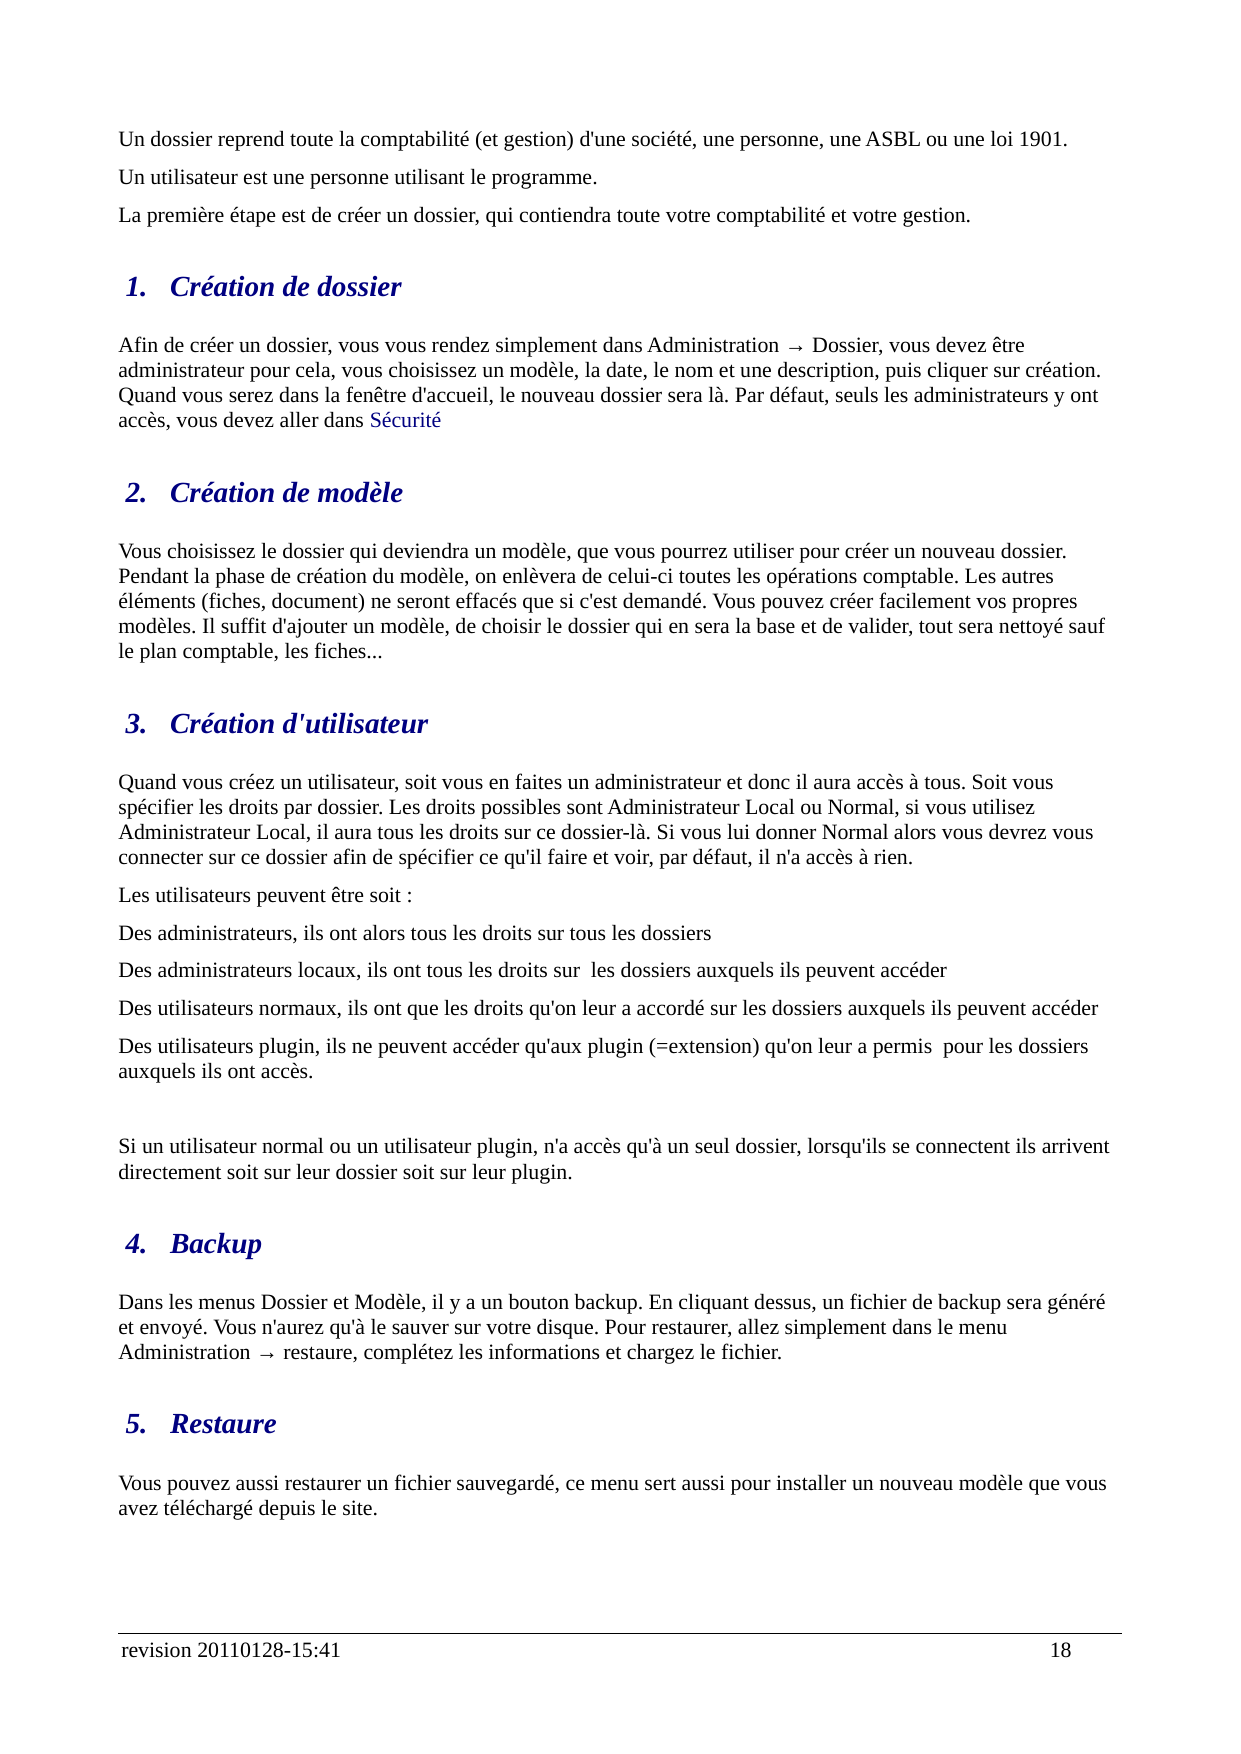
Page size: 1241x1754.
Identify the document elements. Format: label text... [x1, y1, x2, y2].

text Des administrateurs, ils ont alors tous les droits sur tous les dossiers [118, 920, 1122, 945]
text Un utilisateur est une personne utilisant le programme. [118, 164, 1122, 189]
text Des administrateurs locaux, ils ont tous les droits sur les dossiers auxquels ils peuvent accéder [118, 957, 1122, 983]
text Quand vous créez un utilisateur, soit vous en faites un administrateur et donc il aura accès à tous. Soit vous spécifier les droits par dossier. Les droits possibles sont Administrateur Local ou Normal, si vous utilisez Administrateur Local, il aura tous les droits sur ce dossier-là. Si vous lui donner Normal alors vous devrez vous connecter sur ce dossier afin de spécifier ce qu'il faire et voir, par défaut, il n'a accès à rien. [118, 769, 1122, 869]
text Des utilisateurs plugin, ils ne peuvent accéder qu'aux plugin (=extension) qu'on leur a permis pour les dossiers auxquels ils ont accès. [118, 1033, 1122, 1083]
text Si un utilisateur normal ou un utilisateur plugin, n'a accès qu'à un seul dossier, lorsqu'ils se connectent ils arrivent directement soit sur leur dossier soit sur leur plugin. [118, 1133, 1122, 1184]
subtitle Restaure [118, 1407, 1122, 1440]
text Un dossier reprend toute la comptabilité (et gestion) d'une société, une personne, une ASBL ou une loi 1901. [118, 126, 1122, 151]
subtitle Backup [118, 1226, 1122, 1259]
subtitle Création de dossier [118, 269, 1122, 302]
text Vous choisissez le dossier qui deviendra un modèle, que vous pourrez utiliser pour créer un nouveau dossier. Pendant la phase de création du modèle, on enlèvera de celui-ci toutes les opérations comptable. Les autres éléments (fiches, document) ne seront effacés que si c'est demandé. Vous pouvez créer facilement vos propres modèles. Il suffit d'ajouter un modèle, de choisir le dossier qui en sera la base et de valider, tout sera nettoyé sauf le plan comptable, les fiches... [118, 538, 1122, 664]
text La première étape est de créer un dossier, qui contiendra toute votre comptabilité et votre gestion. [118, 202, 1122, 227]
text Afin de créer un dossier, vous vous rendez simplement dans Administration → Dossier, vous devez être administrateur pour cela, vous choisissez un modèle, la date, le nom et une description, puis cliquer sur création. Quand vous serez dans la fenêtre d'accueil, le nouveau dossier sera là. Par défaut, seuls les administrateurs y ont accès, vous devez aller dans Sécurité [118, 332, 1122, 433]
text Des utilisateurs normaux, ils ont que les droits qu'on leur a accordé sur les dossiers auxquels ils peuvent accéder [118, 995, 1122, 1020]
text Dans les menus Dossier et Modèle, il y a un bouton backup. En cliquant dessus, un fichier de backup sera généré et envoyé. Vous n'aurez qu'à le sauver sur votre disque. Pour restaurer, allez simplement dans le menu Administration → restaure, complétez les informations et chargez le fichier. [118, 1289, 1122, 1364]
subtitle Création de modèle [118, 475, 1122, 508]
text Les utilisateurs peuvent être soit : [118, 882, 1122, 907]
text Vous pouvez aussi restaurer un fichier sauvegardé, ce menu sert aussi pour installer un nouveau modèle que vous avez téléchargé depuis le site. [118, 1469, 1122, 1520]
subtitle Création d'utilisateur [118, 706, 1122, 739]
